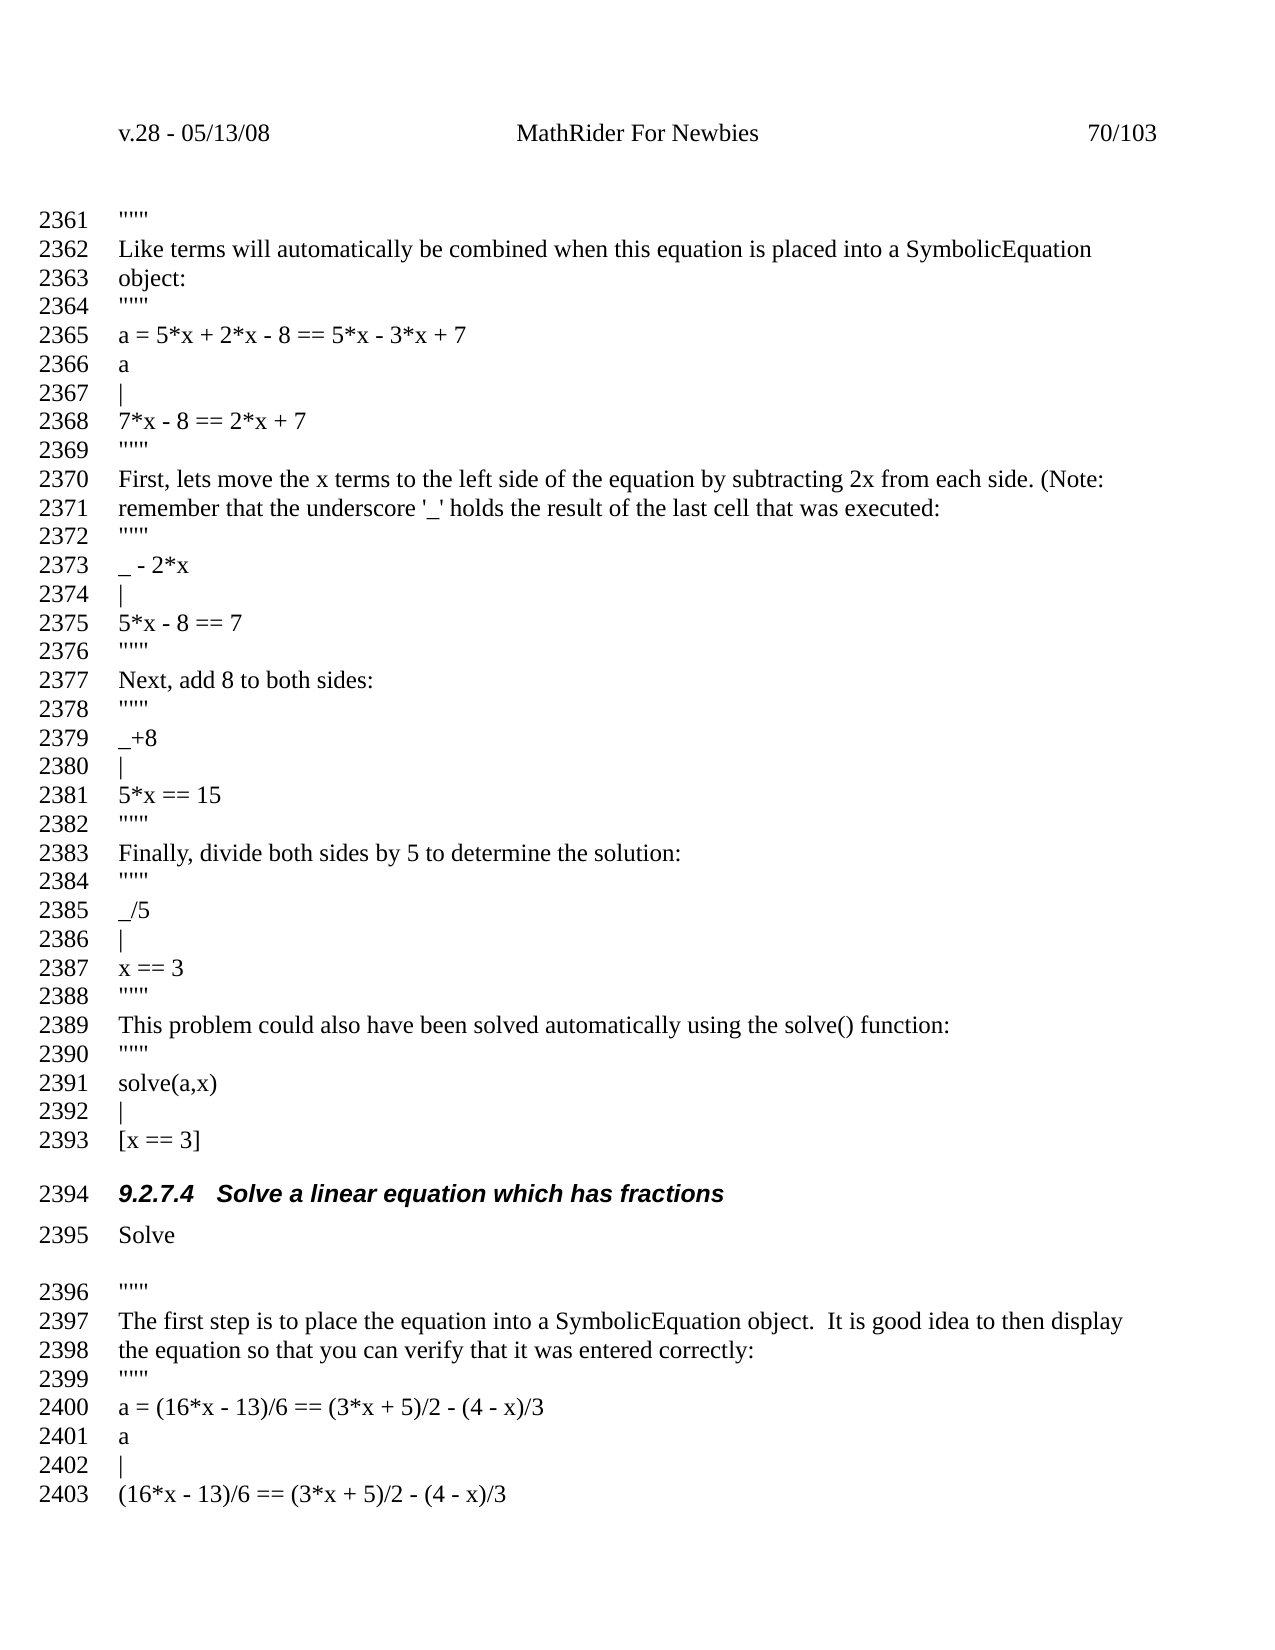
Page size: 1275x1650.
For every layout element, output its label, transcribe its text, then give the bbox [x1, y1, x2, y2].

text """ [118, 866, 1157, 895]
text (16*x - 13)/6 == (3*x + 5)/2 - (4 - x)/3 [118, 1479, 1157, 1507]
text """ [118, 1364, 1157, 1392]
text First, lets move the x terms to the left side of the equation by subtracting 2x from each side. (Note: remember that the underscore '_' holds the result of the last cell that was executed: [118, 464, 1157, 521]
text Solve [118, 1220, 1157, 1249]
text _+8 [118, 723, 1157, 751]
text """ [118, 694, 1157, 723]
text """ [118, 521, 1157, 550]
text Like terms will automatically be combined when this equation is placed into a SymbolicEquation object: [118, 234, 1157, 291]
text 7*x - 8 == 2*x + 7 [118, 406, 1157, 435]
text | [118, 579, 1157, 608]
text _ - 2*x [118, 550, 1157, 579]
text """ [118, 291, 1157, 320]
text | [118, 378, 1157, 406]
text The first step is to place the equation into a SymbolicEquation object. It is good idea to then display the equation so that you can verify that it was entered correctly: [118, 1306, 1157, 1364]
text | [118, 751, 1157, 780]
text """ [118, 981, 1157, 1010]
text This problem could also have been solved automatically using the solve() function: [118, 1010, 1157, 1039]
text | [118, 1096, 1157, 1125]
text """ [118, 435, 1157, 464]
text | [118, 924, 1157, 953]
text a [118, 1421, 1157, 1450]
text a = 5*x + 2*x - 8 == 5*x - 3*x + 7 [118, 320, 1157, 349]
text """ [118, 1039, 1157, 1068]
text solve(a,x) [118, 1068, 1157, 1096]
text Finally, divide both sides by 5 to determine the solution: [118, 838, 1157, 866]
text """ [118, 1277, 1157, 1306]
text """ [118, 809, 1157, 838]
text 5*x - 8 == 7 [118, 608, 1157, 636]
text a = (16*x - 13)/6 == (3*x + 5)/2 - (4 - x)/3 [118, 1392, 1157, 1421]
text _/5 [118, 895, 1157, 924]
text a [118, 349, 1157, 378]
text [x == 3] [118, 1125, 1157, 1154]
subtitle Solve a linear equation which has fractions [118, 1179, 1157, 1207]
text x == 3 [118, 953, 1157, 981]
text 5*x == 15 [118, 780, 1157, 809]
text Next, add 8 to both sides: [118, 665, 1157, 694]
text """ [118, 205, 1157, 234]
text """ [118, 636, 1157, 665]
text | [118, 1450, 1157, 1479]
